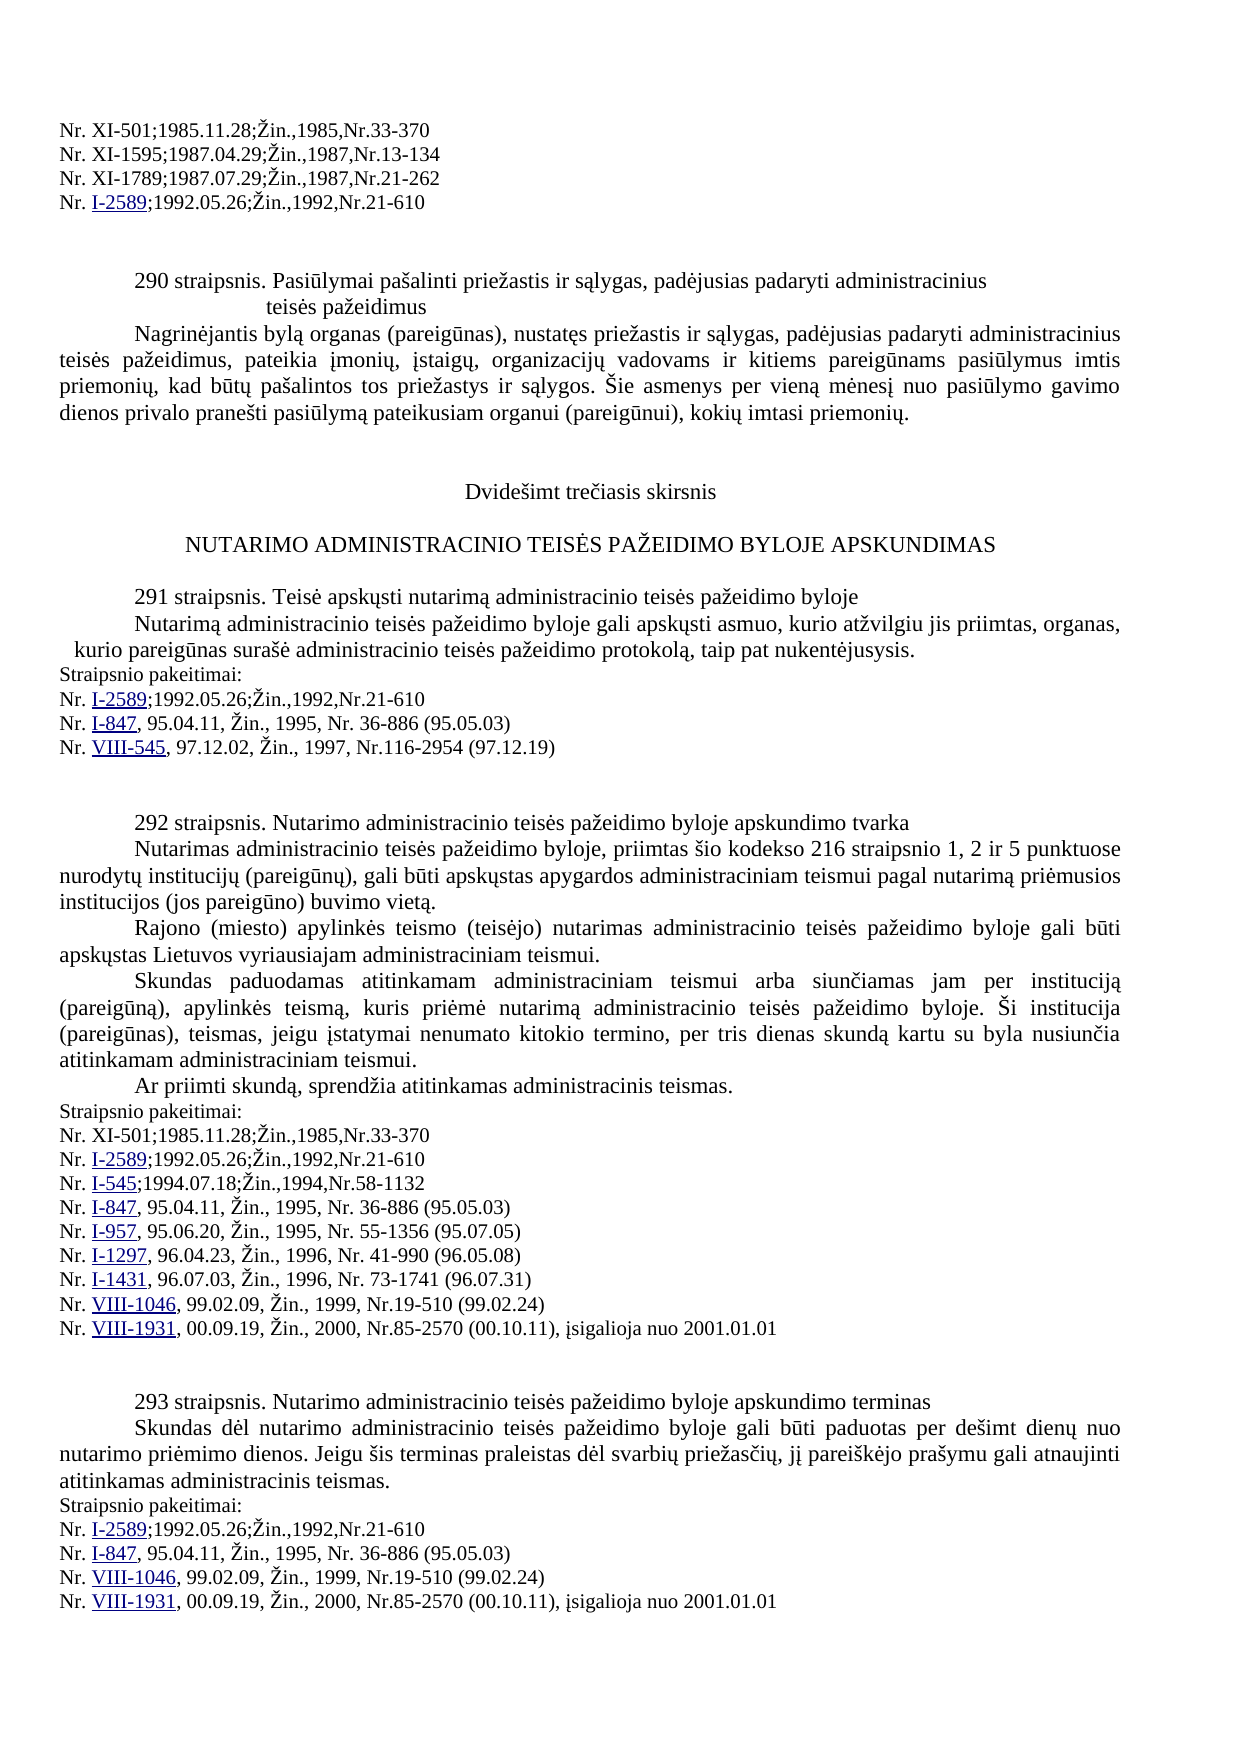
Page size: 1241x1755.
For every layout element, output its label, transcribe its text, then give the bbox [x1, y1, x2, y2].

text 292 straipsnis. Nutarimo administracinio teisės pažeidimo byloje apskundimo tvarka [134, 809, 1122, 835]
text Nr. XI-1595;1987.04.29;Žin.,1987,Nr.13-134 [59, 142, 1122, 166]
text Nr. VIII-1046, 99.02.09, Žin., 1999, Nr.19-510 (99.02.24) [59, 1291, 1122, 1316]
text Straipsnio pakeitimai: [59, 1099, 1122, 1123]
text Nr. I-847, 95.04.11, Žin., 1995, Nr. 36-886 (95.05.03) [59, 711, 1122, 734]
text Nr. I-2589;1992.05.26;Žin.,1992,Nr.21-610 [59, 1147, 1122, 1171]
text Rajono (miesto) apylinkės teismo (teisėjo) nutarimas administracinio teisės pažeidimo byloje gali būti apskųstas Lietuvos vyriausiajam administraciniam teismui. [59, 914, 1122, 967]
text Nagrinėjantis bylą organas (pareigūnas), nustatęs priežastis ir sąlygas, padėjusias padaryti administracinius teisės pažeidimus, pateikia įmonių, įstaigų, organizacijų vadovams ir kitiems pareigūnams pasiūlymus imtis priemonių, kad būtų pašalintos tos priežastys ir sąlygos. Šie asmenys per vieną mėnesį nuo pasiūlymo gavimo dienos privalo pranešti pasiūlymą pateikusiam organui (pareigūnui), kokių imtasi priemonių. [59, 320, 1122, 425]
text Nr. XI-501;1985.11.28;Žin.,1985,Nr.33-370 [59, 118, 1122, 142]
text Nr. I-957, 95.06.20, Žin., 1995, Nr. 55-1356 (95.07.05) [59, 1219, 1122, 1243]
text Straipsnio pakeitimai: [59, 662, 1122, 686]
text Nr. XI-501;1985.11.28;Žin.,1985,Nr.33-370 [59, 1123, 1122, 1147]
text Nr. XI-1789;1987.07.29;Žin.,1987,Nr.21-262 [59, 166, 1122, 190]
text Nutarimas administracinio teisės pažeidimo byloje, priimtas šio kodekso 216 straipsnio 1, 2 ir 5 punktuose nurodytų institucijų (pareigūnų), gali būti apskųstas apygardos administraciniam teismui pagal nutarimą priėmusios institucijos (jos pareigūno) buvimo vietą. [59, 835, 1122, 914]
text Nr. VIII-545, 97.12.02, Žin., 1997, Nr.116-2954 (97.12.19) [59, 734, 1122, 759]
text Nr. VIII-1046, 99.02.09, Žin., 1999, Nr.19-510 (99.02.24) [59, 1565, 1122, 1589]
text NUTARIMO ADMINISTRACINIO TEISĖS PAŽEIDIMO BYLOJE APSKUNDIMAS [59, 531, 1122, 557]
text Nutarimą administracinio teisės pažeidimo byloje gali apskųsti asmuo, kurio atžvilgiu jis priimtas, organas, kurio pareigūnas surašė administracinio teisės pažeidimo protokolą, taip pat nukentėjusysis. [74, 610, 1122, 662]
text Nr. I-1431, 96.07.03, Žin., 1996, Nr. 73-1741 (96.07.31) [59, 1267, 1122, 1291]
text Ar priimti skundą, sprendžia atitinkamas administracinis teismas. [59, 1073, 1122, 1099]
text Dvidešimt trečiasis skirsnis [59, 478, 1122, 504]
text Nr. I-847, 95.04.11, Žin., 1995, Nr. 36-886 (95.05.03) [59, 1195, 1122, 1219]
text Nr. VIII-1931, 00.09.19, Žin., 2000, Nr.85-2570 (00.10.11), įsigalioja nuo 2001.01.01 [59, 1316, 1122, 1339]
text Nr. I-2589;1992.05.26;Žin.,1992,Nr.21-610 [59, 190, 1122, 214]
text Nr. I-2589;1992.05.26;Žin.,1992,Nr.21-610 [59, 686, 1122, 711]
text teisės pažeidimus [59, 293, 1122, 320]
text Nr. I-2589;1992.05.26;Žin.,1992,Nr.21-610 [59, 1517, 1122, 1541]
text Nr. I-1297, 96.04.23, Žin., 1996, Nr. 41-990 (96.05.08) [59, 1243, 1122, 1267]
text Straipsnio pakeitimai: [59, 1493, 1122, 1517]
text 293 straipsnis. Nutarimo administracinio teisės pažeidimo byloje apskundimo terminas [134, 1388, 1122, 1414]
text Skundas dėl nutarimo administracinio teisės pažeidimo byloje gali būti paduotas per dešimt dienų nuo nutarimo priėmimo dienos. Jeigu šis terminas praleistas dėl svarbių priežasčių, jį pareiškėjo prašymu gali atnaujinti atitinkamas administracinis teismas. [59, 1414, 1122, 1493]
text Skundas paduodamas atitinkamam administraciniam teismui arba siunčiamas jam per instituciją (pareigūną), apylinkės teismą, kuris priėmė nutarimą administracinio teisės pažeidimo byloje. Ši institucija (pareigūnas), teismas, jeigu įstatymai nenumato kitokio termino, per tris dienas skundą kartu su byla nusiunčia atitinkamam administraciniam teismui. [59, 967, 1122, 1073]
text Nr. I-545;1994.07.18;Žin.,1994,Nr.58-1132 [59, 1171, 1122, 1195]
text Nr. VIII-1931, 00.09.19, Žin., 2000, Nr.85-2570 (00.10.11), įsigalioja nuo 2001.01.01 [59, 1589, 1122, 1613]
text 291 straipsnis. Teisė apskųsti nutarimą administracinio teisės pažeidimo byloje [134, 583, 1122, 610]
text 290 straipsnis. Pasiūlymai pašalinti priežastis ir sąlygas, padėjusias padaryti administracinius [59, 267, 1122, 293]
text Nr. I-847, 95.04.11, Žin., 1995, Nr. 36-886 (95.05.03) [59, 1541, 1122, 1565]
